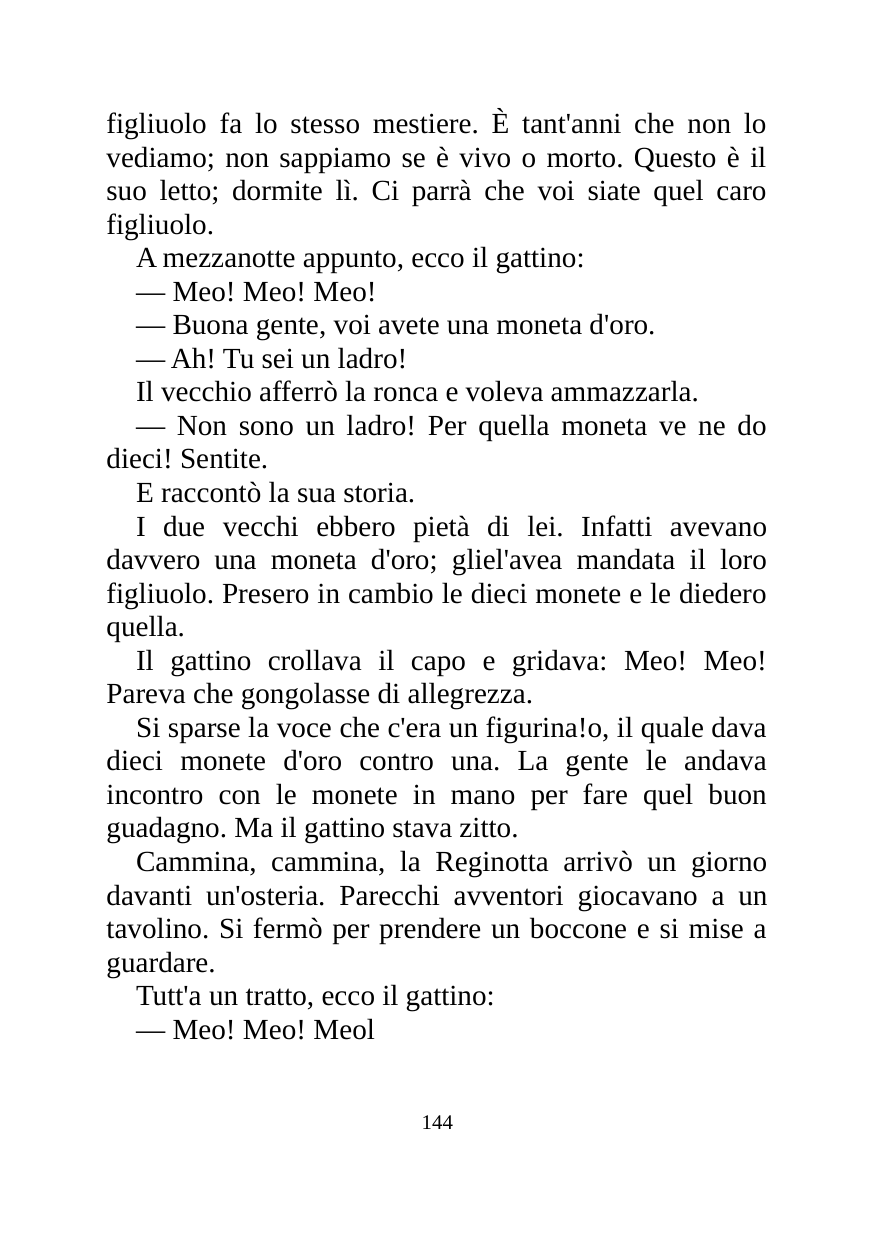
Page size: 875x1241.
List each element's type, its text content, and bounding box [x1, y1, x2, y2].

text — Buona gente, voi avete una moneta d'oro. [106, 307, 768, 341]
text A mezzanotte appunto, ecco il gattino: [106, 240, 768, 274]
text Si sparse la voce che c'era un figurina!o, il quale dava dieci monete d'oro contro una. La gente le andava incontro con le monete in mano per fare quel buon guadagno. Ma il gattino stava zitto. [106, 710, 768, 844]
text — Non sono un ladro! Per quella moneta ve ne do dieci! Sentite. [106, 408, 768, 475]
text Tutt'a un tratto, ecco il gattino: [106, 978, 768, 1012]
text E raccontò la sua storia. [106, 475, 768, 509]
text — Meo! Meo! Meol [106, 1012, 768, 1045]
text Cammina, cammina, la Reginotta arrivò un giorno davanti un'osteria. Parecchi avventori giocavano a un tavolino. Si fermò per prendere un boccone e si mise a guardare. [106, 844, 768, 978]
text — Meo! Meo! Meo! [106, 274, 768, 307]
text Il gattino crollava il capo e gridava: Meo! Meo! Pareva che gongolasse di allegrezza. [106, 643, 768, 710]
text figliuolo fa lo stesso mestiere. È tant'anni che non lo vediamo; non sappiamo se è vivo o morto. Questo è il suo letto; dormite lì. Ci parrà che voi siate quel caro figliuolo. [106, 106, 768, 240]
text — Ah! Tu sei un ladro! [106, 341, 768, 374]
text Il vecchio afferrò la ronca e voleva ammazzarla. [106, 374, 768, 408]
text I due vecchi ebbero pietà di lei. Infatti avevano davvero una moneta d'oro; gliel'avea mandata il loro figliuolo. Presero in cambio le dieci monete e le diedero quella. [106, 509, 768, 643]
